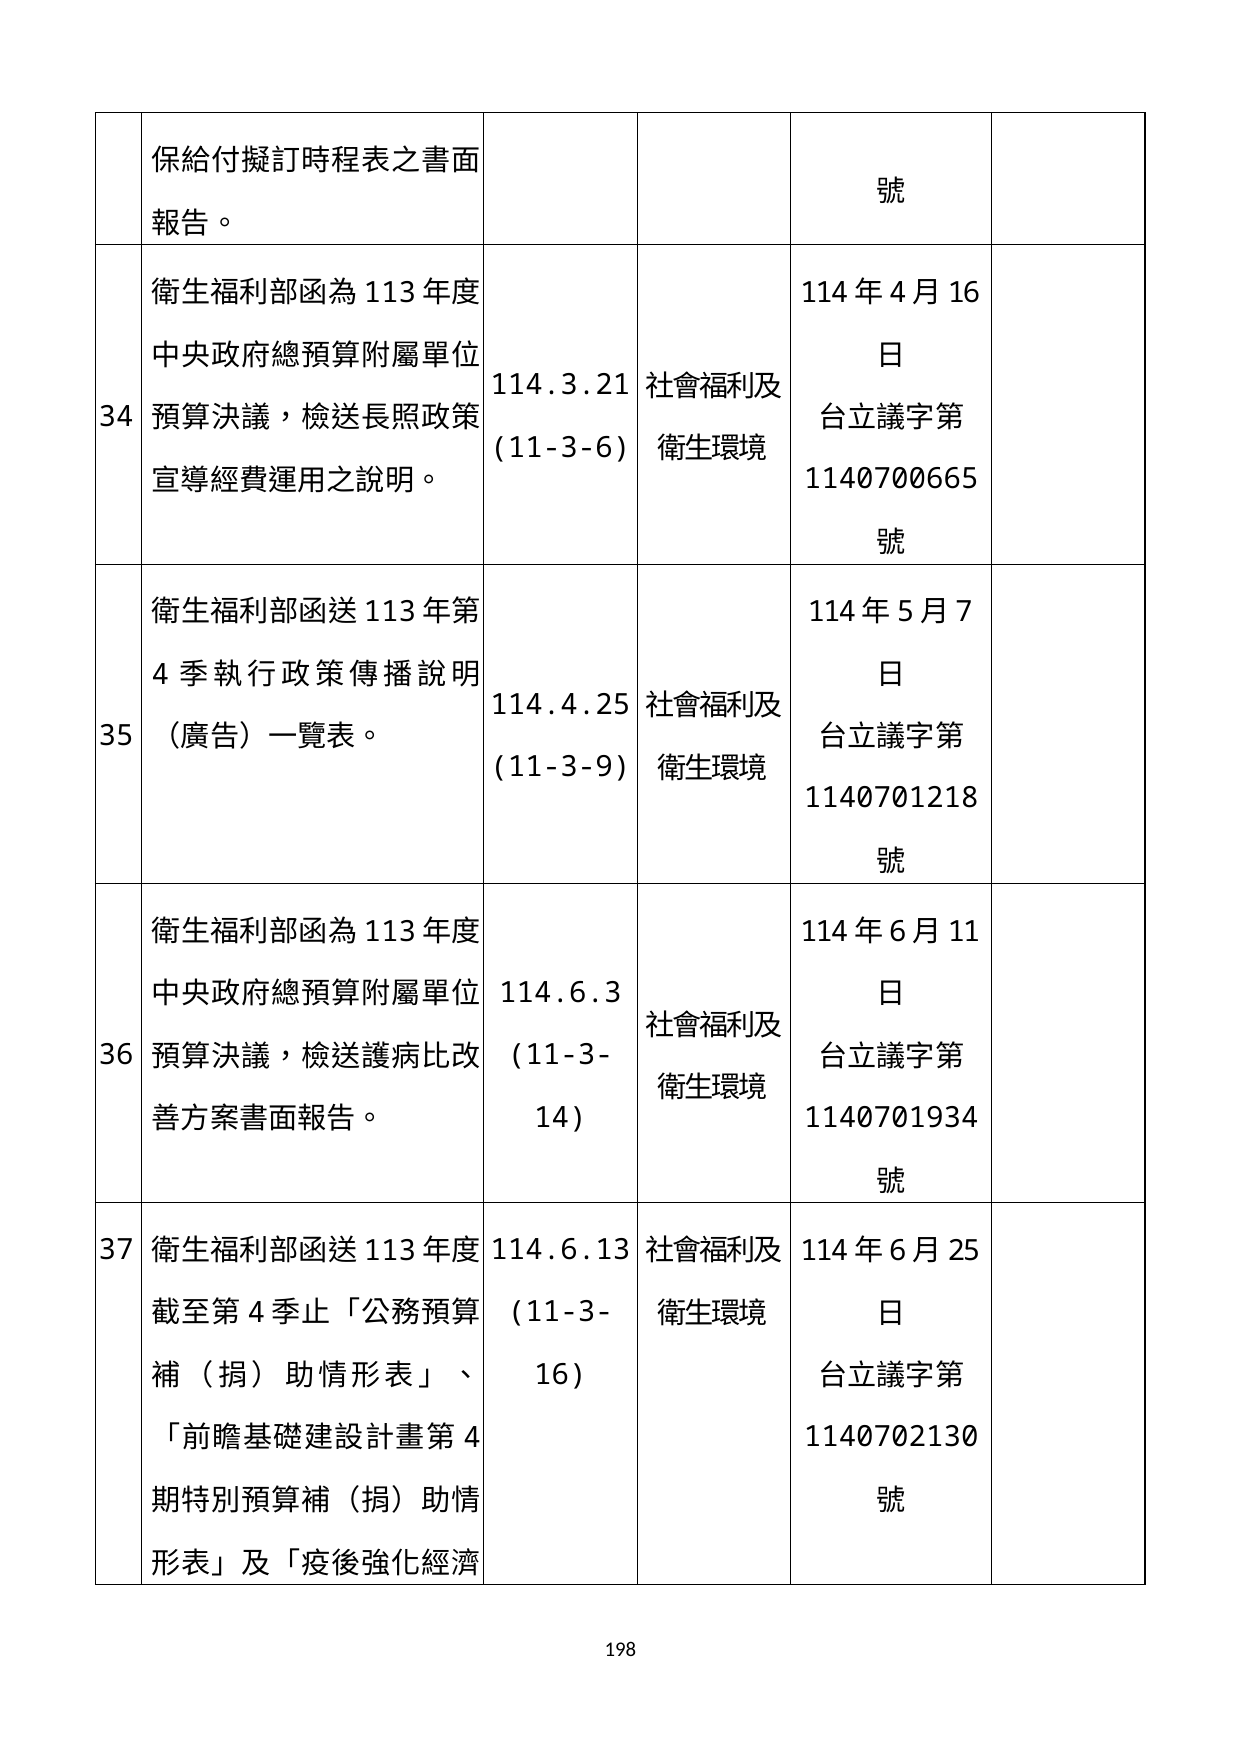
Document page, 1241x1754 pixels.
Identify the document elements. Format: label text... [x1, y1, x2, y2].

table_cell 114.4.25 (11-3-9) [484, 565, 637, 883]
table_cell [484, 113, 637, 244]
table_cell [638, 113, 790, 244]
table_cell 衛生福利部函送113年第4季執行政策傳播說明（廣告）一覽表。 [142, 565, 483, 883]
table_cell 114.3.21 (11-3-6) [484, 245, 637, 563]
table_cell 衛生福利部函送113年度截至第4季止「公務預算補（捐）助情形表」、「前瞻基礎建設計畫第4期特別預算補（捐）助情形表」及「疫後強化經濟 [142, 1203, 483, 1584]
table_cell [992, 565, 1144, 883]
table_cell 號 [791, 113, 991, 244]
table_cell 社會福利及衛生環境 [638, 1203, 790, 1584]
table_cell 社會福利及衛生環境 [638, 245, 790, 563]
table_cell 社會福利及衛生環境 [638, 565, 790, 883]
table_cell [96, 245, 141, 563]
table_cell [96, 884, 141, 1202]
table_cell [96, 565, 141, 883]
table_cell 114年4月16日 台立議字第1140700665號 [791, 245, 991, 563]
table_cell 114.6.3 (11-3-14) [484, 884, 637, 1202]
table_cell [96, 1203, 141, 1584]
table_cell [96, 113, 141, 244]
table_cell 衛生福利部函為113年度中央政府總預算附屬單位預算決議，檢送長照政策宣導經費運用之說明。 [142, 245, 483, 563]
table_cell 保給付擬訂時程表之書面報告。 [142, 113, 483, 244]
table_cell [992, 884, 1144, 1202]
table_cell 114年6月25日 台立議字第1140702130號 [791, 1203, 991, 1584]
table_cell 114年6月11日 台立議字第1140701934號 [791, 884, 991, 1202]
table_cell 社會福利及衛生環境 [638, 884, 790, 1202]
table_cell 114年5月7日 台立議字第1140701218號 [791, 565, 991, 883]
table_cell 114.6.13 (11-3-16) [484, 1203, 637, 1584]
table_cell 衛生福利部函為113年度中央政府總預算附屬單位預算決議，檢送護病比改善方案書面報告。 [142, 884, 483, 1202]
table_cell [992, 245, 1144, 563]
table_cell [992, 1203, 1144, 1584]
table_cell [992, 113, 1144, 244]
